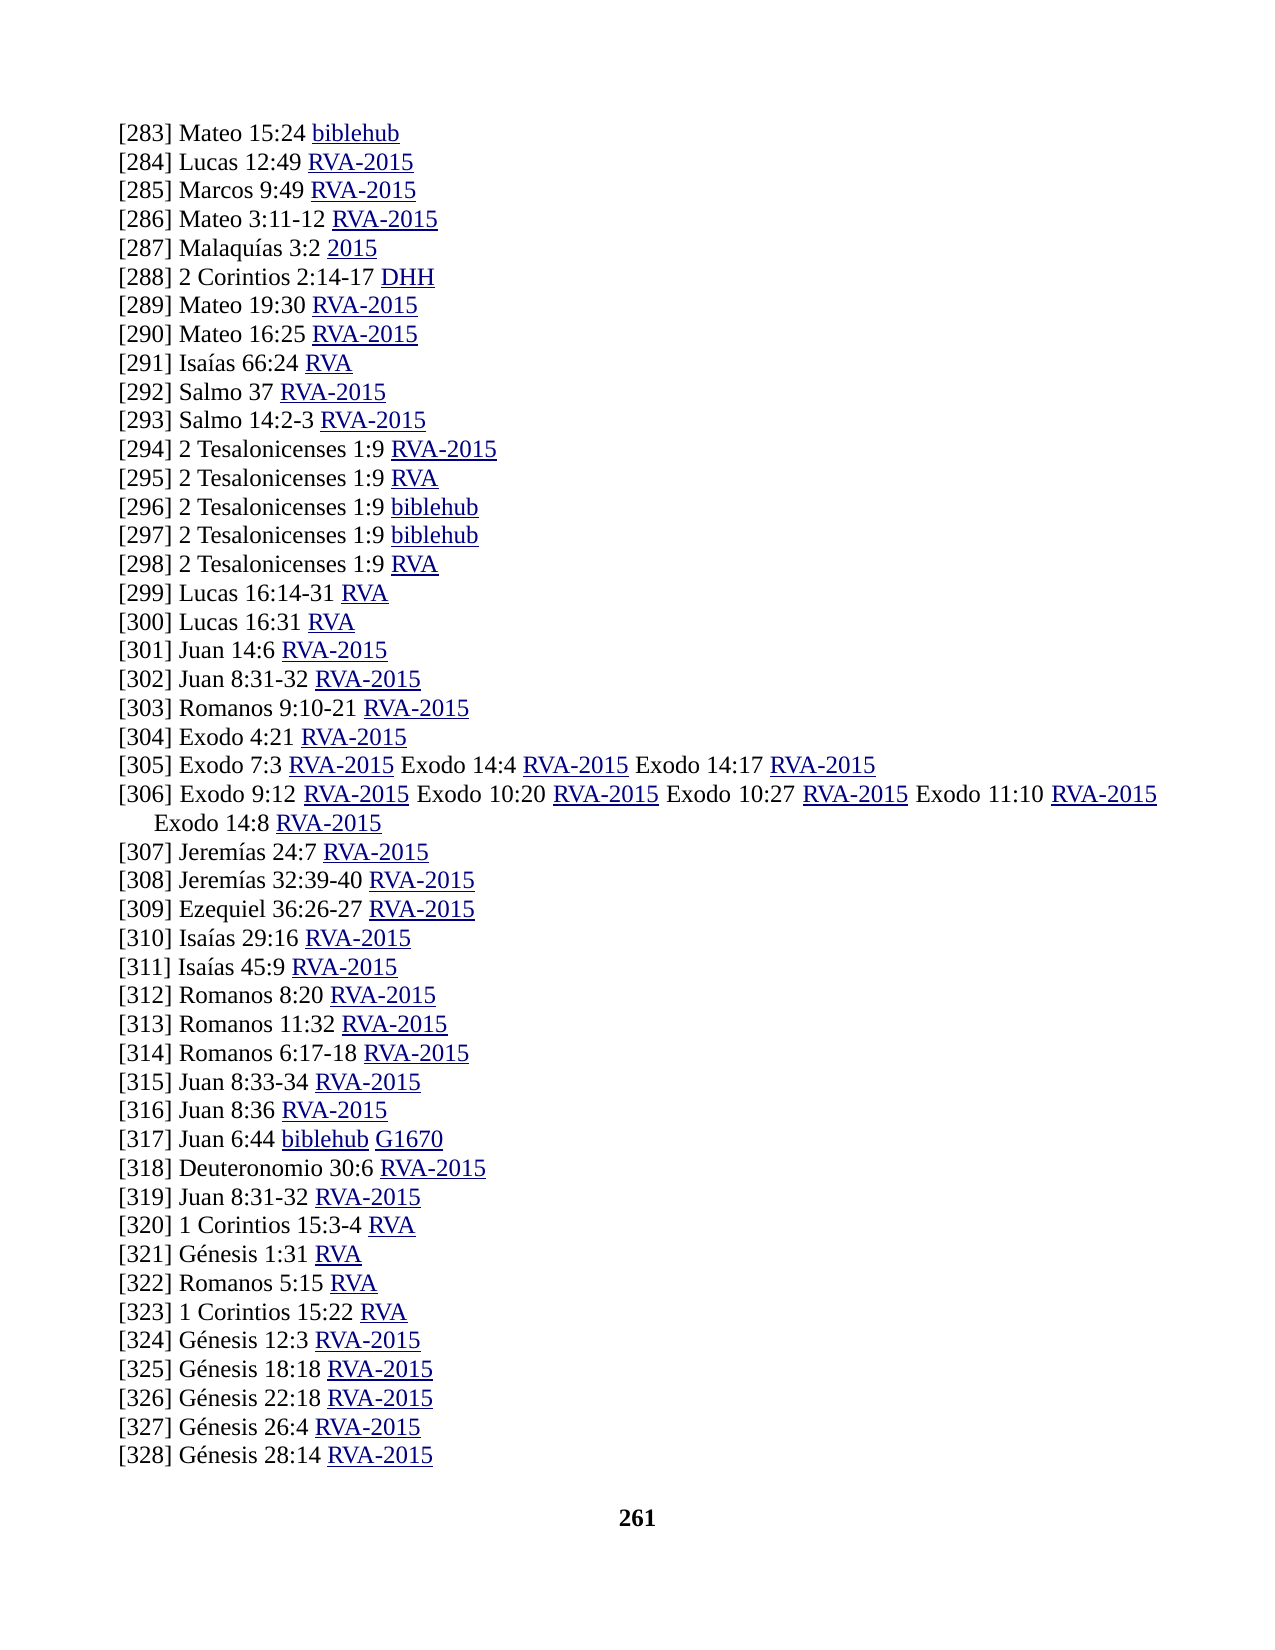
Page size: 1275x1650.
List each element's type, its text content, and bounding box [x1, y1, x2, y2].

text 2 Tesalonicenses 1:9 RVA-2015 [118, 434, 1157, 463]
text Jeremías 24:7 RVA-2015 [118, 837, 1157, 866]
text Romanos 9:10-21 RVA-2015 [118, 693, 1157, 722]
text Exodo 9:12 RVA-2015 Exodo 10:20 RVA-2015 Exodo 10:27 RVA-2015 Exodo 11:10 RVA-2015 Exodo 14:8 RVA-2015 [118, 779, 1157, 837]
text Juan 6:44 biblehub G1670 [118, 1124, 1157, 1153]
text Juan 8:36 RVA-2015 [118, 1096, 1157, 1124]
text 2 Tesalonicenses 1:9 RVA [118, 463, 1157, 492]
text 2 Tesalonicenses 1:9 biblehub [118, 521, 1157, 549]
text Mateo 3:11-12 RVA-2015 [118, 204, 1157, 233]
text 1 Corintios 15:3-4 RVA [118, 1211, 1157, 1239]
text Mateo 16:25 RVA-2015 [118, 319, 1157, 348]
text Deuteronomio 30:6 RVA-2015 [118, 1153, 1157, 1182]
text Malaquías 3:2 2015 [118, 233, 1157, 262]
text Génesis 12:3 RVA-2015 [118, 1326, 1157, 1354]
text Salmo 14:2-3 RVA-2015 [118, 406, 1157, 434]
text Juan 8:31-32 RVA-2015 [118, 1182, 1157, 1211]
text 2 Tesalonicenses 1:9 biblehub [118, 492, 1157, 521]
text 1 Corintios 15:22 RVA [118, 1297, 1157, 1326]
text Jeremías 32:39-40 RVA-2015 [118, 866, 1157, 894]
text Juan 14:6 RVA-2015 [118, 636, 1157, 664]
text Génesis 22:18 RVA-2015 [118, 1383, 1157, 1412]
text Génesis 18:18 RVA-2015 [118, 1354, 1157, 1383]
text Génesis 28:14 RVA-2015 [118, 1441, 1157, 1469]
text Exodo 4:21 RVA-2015 [118, 722, 1157, 751]
text Juan 8:31-32 RVA-2015 [118, 664, 1157, 693]
text Isaías 66:24 RVA [118, 348, 1157, 377]
text Marcos 9:49 RVA-2015 [118, 176, 1157, 204]
text Ezequiel 36:26-27 RVA-2015 [118, 894, 1157, 923]
text Romanos 5:15 RVA [118, 1268, 1157, 1297]
text 2 Tesalonicenses 1:9 RVA [118, 549, 1157, 578]
text Isaías 29:16 RVA-2015 [118, 923, 1157, 952]
text Juan 8:33-34 RVA-2015 [118, 1067, 1157, 1096]
text Génesis 1:31 RVA [118, 1239, 1157, 1268]
text Exodo 7:3 RVA-2015 Exodo 14:4 RVA-2015 Exodo 14:17 RVA-2015 [118, 751, 1157, 779]
text Lucas 12:49 RVA-2015 [118, 147, 1157, 176]
text Romanos 6:17-18 RVA-2015 [118, 1038, 1157, 1067]
text 2 Corintios 2:14-17 DHH [118, 262, 1157, 291]
text Lucas 16:14-31 RVA [118, 578, 1157, 607]
text Salmo 37 RVA-2015 [118, 377, 1157, 406]
text Mateo 19:30 RVA-2015 [118, 291, 1157, 319]
text Romanos 8:20 RVA-2015 [118, 981, 1157, 1009]
text Génesis 26:4 RVA-2015 [118, 1412, 1157, 1441]
text Romanos 11:32 RVA-2015 [118, 1009, 1157, 1038]
list Lucas 16:31 RVA [118, 607, 1157, 636]
text Isaías 45:9 RVA-2015 [118, 952, 1157, 981]
text Mateo 15:24 biblehub [118, 118, 1157, 147]
